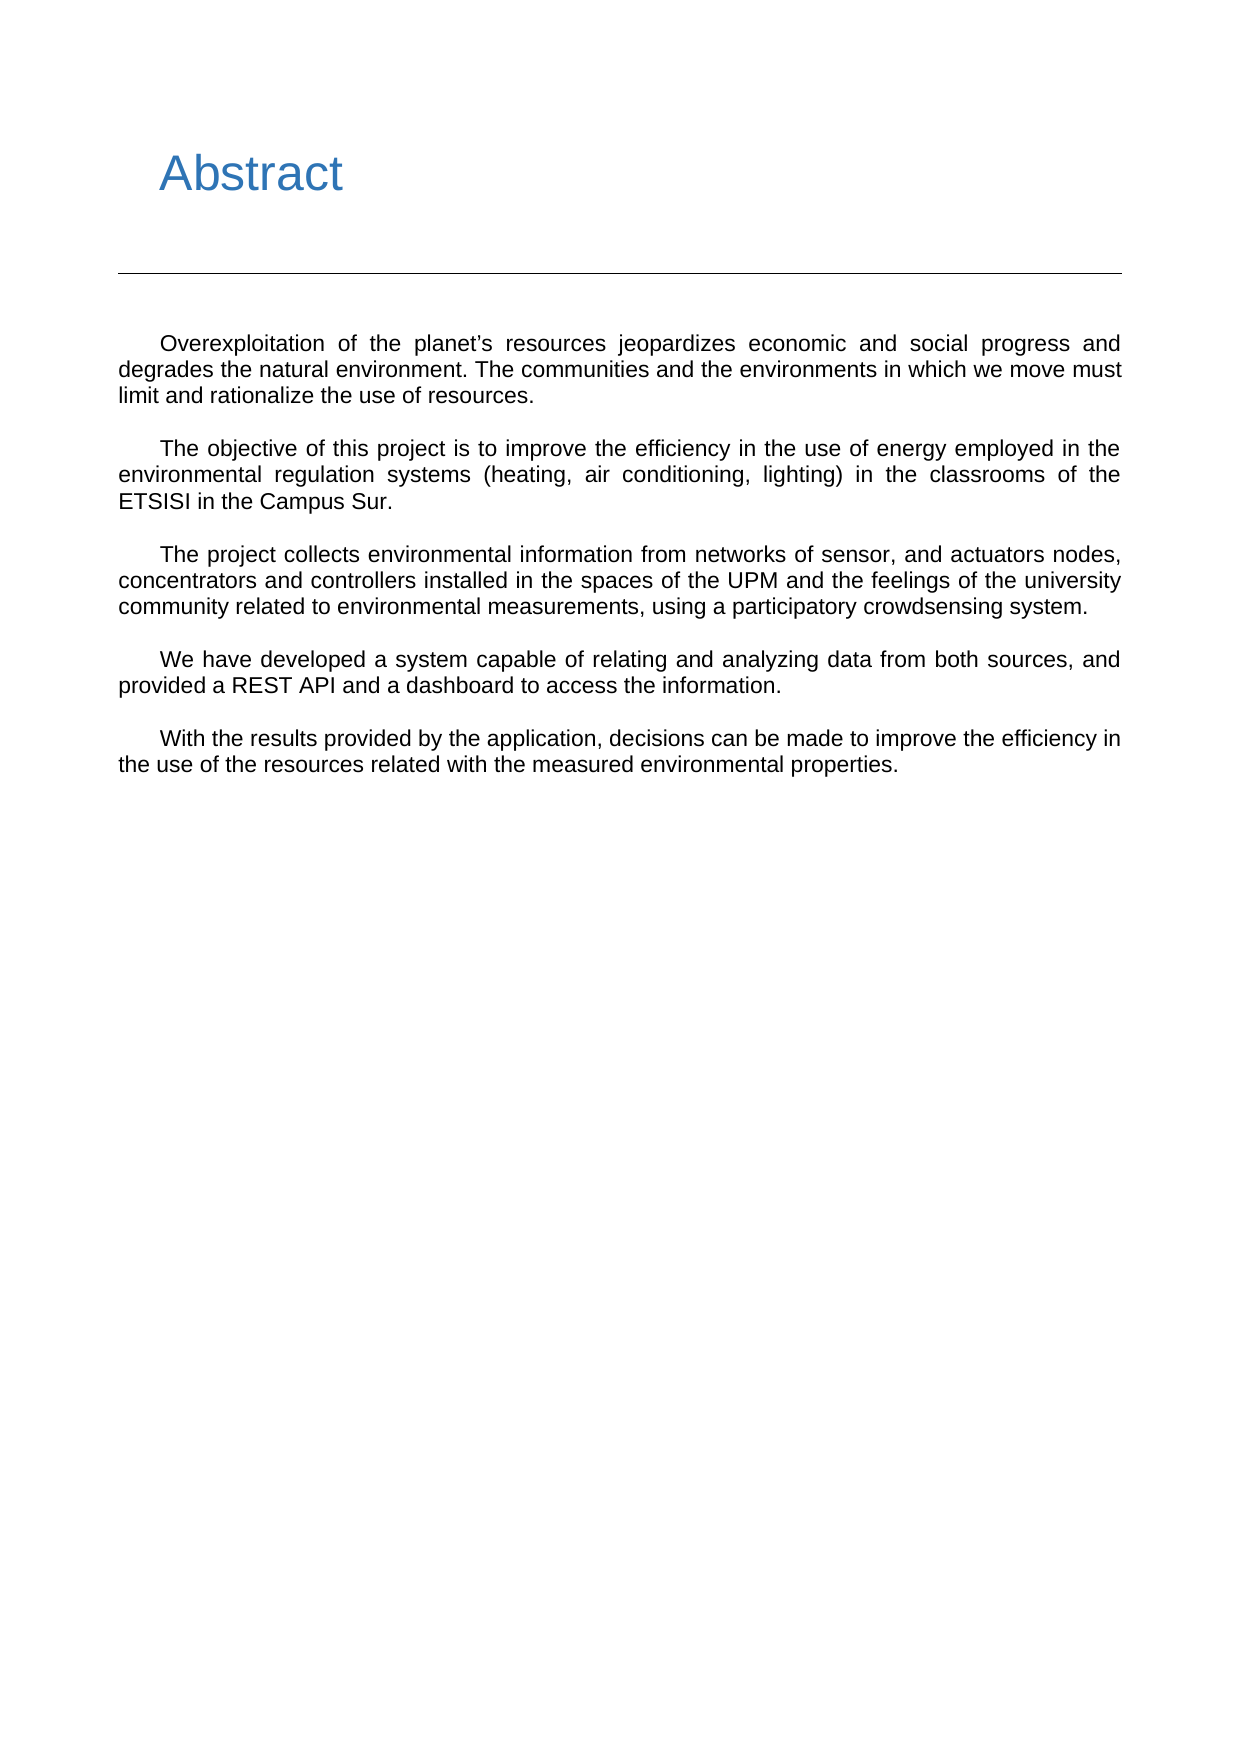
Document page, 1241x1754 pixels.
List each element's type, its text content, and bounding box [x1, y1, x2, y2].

text The objective of this project is to improve the efficiency in the use of energy employed in the environmental regulation systems (heating, air conditioning, lighting) in the classrooms of the ETSISI in the Campus Sur. [118, 435, 1122, 514]
subtitle Abstract [159, 143, 1122, 201]
text Overexploitation of the planet’s resources jeopardizes economic and social progress and degrades the natural environment. The communities and the environments in which we move must limit and rationalize the use of resources. [118, 330, 1122, 409]
text We have developed a system capable of relating and analyzing data from both sources, and provided a REST API and a dashboard to access the information. [118, 646, 1122, 699]
text The project collects environmental information from networks of sensor, and actuators nodes, concentrators and controllers installed in the spaces of the UPM and the feelings of the university community related to environmental measurements, using a participatory crowdsensing system. [118, 541, 1122, 619]
text With the results provided by the application, decisions can be made to improve the efficiency in the use of the resources related with the measured environmental properties. [118, 725, 1122, 778]
